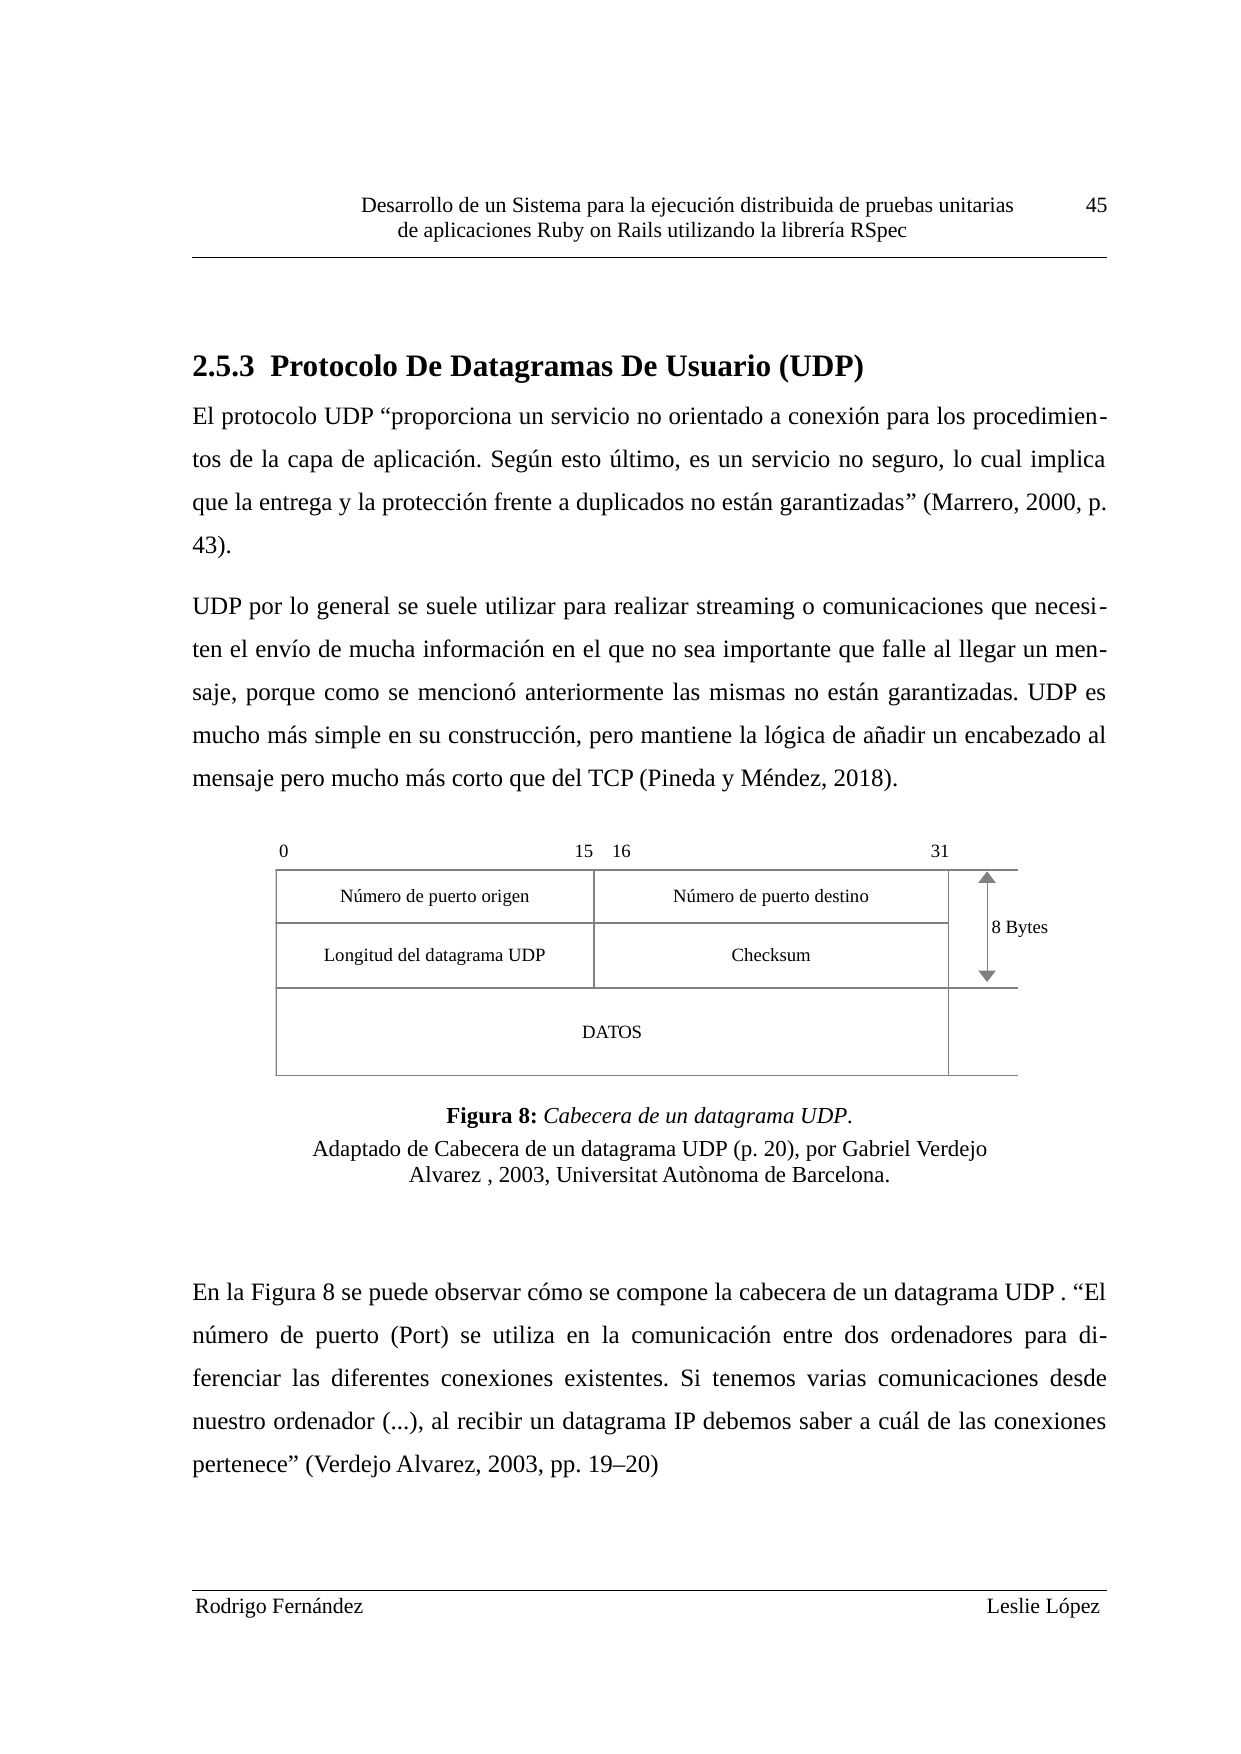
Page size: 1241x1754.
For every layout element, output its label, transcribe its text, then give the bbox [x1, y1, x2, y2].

text Figura 8: Cabecera de un datagrama UDP. [224, 1102, 1075, 1129]
text UDP por lo general se suele utilizar para realizar streaming o comunicaciones que necesi­ten el envío de mucha información en el que no sea importante que falle al llegar un men­saje, porque como se mencionó anteriormente las mismas no están garantizadas. UDP es mucho más simple en su construcción, pero mantiene la lógica de añadir un encabezado al mensaje pero mucho más corto que del TCP (Pineda y Méndez, 2018).⁠⁠ [192, 591, 1107, 792]
subtitle Protocolo de datagramas de usuario (UDP) [192, 347, 1107, 383]
text Adaptado de Cabecera de un datagrama UDP (p. 20), por Gabriel Verdejo Alvarez , 2003, Universitat Autònoma de Barcelona. [289, 1134, 1010, 1187]
text El protocolo UDP “proporciona un servicio no orientado a conexión para los procedimien­tos de la capa de aplicación. Según esto último, es un servicio no seguro, lo cual implica que la entrega y la protección frente a duplicados no están garantizadas” (Marrero, 2000, p. 43)⁠. [192, 401, 1107, 559]
text En la Figura 8 se puede observar cómo se compone la cabecera de un datagrama UDP . “El número de puerto (Port) se utiliza en la comunicación entre dos ordenadores para di­ferenciar las diferentes conexiones existentes. Si tenemos varias comunicaciones desde nuestro ordenador (...), al recibir un datagrama IP debemos saber a cuál de las conexiones pertenece” (Verdejo Alvarez, 2003, pp. 19–20)⁠ [192, 1277, 1107, 1478]
